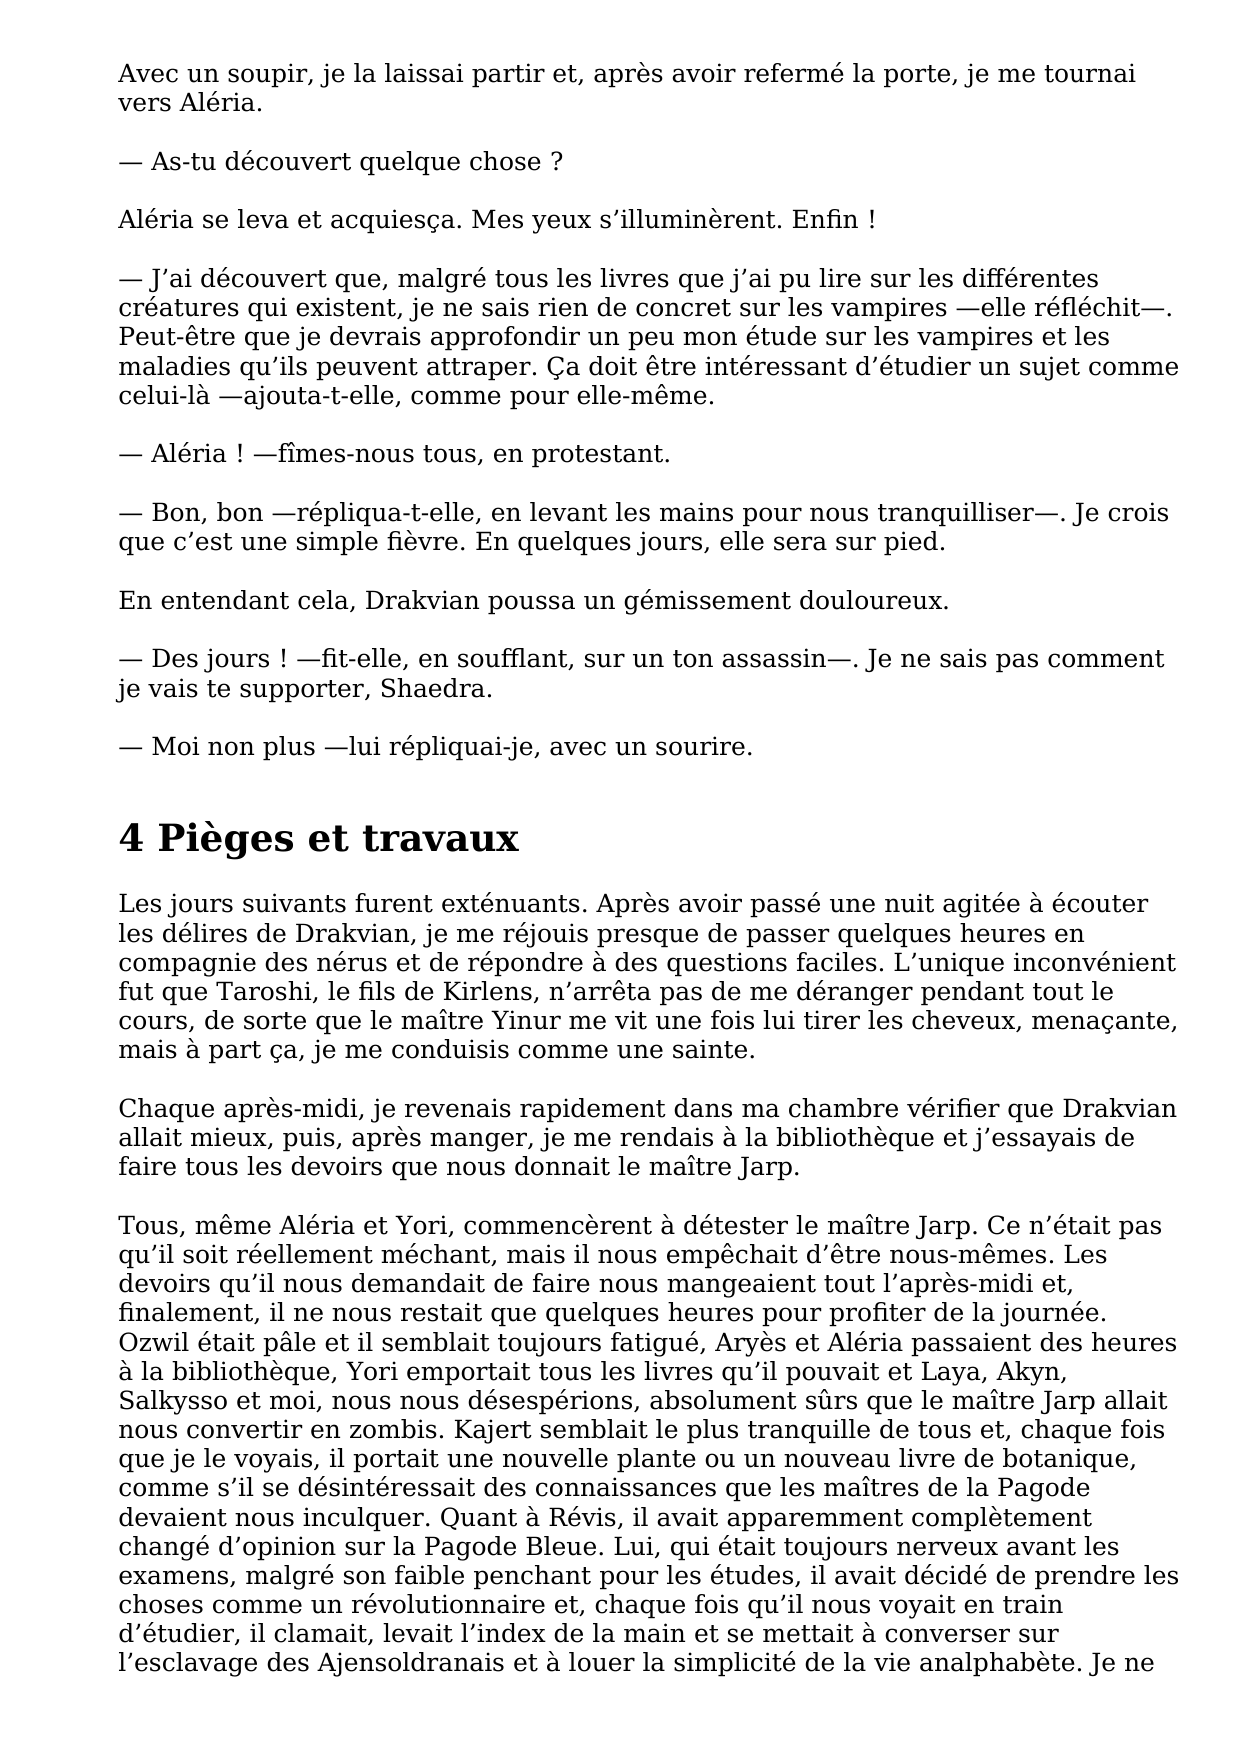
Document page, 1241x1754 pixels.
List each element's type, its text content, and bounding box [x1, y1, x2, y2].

text Les jours suivants furent exténuants. Après avoir passé une nuit agitée à écouter les délires de Drakvian, je me réjouis presque de passer quelques heures en compagnie des nérus et de répondre à des questions faciles. L’unique inconvénient fut que Taroshi, le fils de Kirlens, n’arrêta pas de me déranger pendant tout le cours, de sorte que le maître Yinur me vit une fois lui tirer les cheveux, menaçante, mais à part ça, je me conduisis comme une sainte. [118, 889, 1181, 1064]
text Tous, même Aléria et Yori, commencèrent à détester le maître Jarp. Ce n’était pas qu’il soit réellement méchant, mais il nous empêchait d’être nous-mêmes. Les devoirs qu’il nous demandait de faire nous mangeaient tout l’après-midi et, finalement, il ne nous restait que quelques heures pour profiter de la journée. Ozwil était pâle et il semblait toujours fatigué, Aryès et Aléria passaient des heures à la bibliothèque, Yori emportait tous les livres qu’il pouvait et Laya, Akyn, Salkysso et moi, nous nous désespérions, absolument sûrs que le maître Jarp allait nous convertir en zombis. Kajert semblait le plus tranquille de tous et, chaque fois que je le voyais, il portait une nouvelle plante ou un nouveau livre de botanique, comme s’il se désintéressait des connaissances que les maîtres de la Pagode devaient nous inculquer. Quant à Révis, il avait apparemment complètement changé d’opinion sur la Pagode Bleue. Lui, qui était toujours nerveux avant les examens, malgré son faible penchant pour les études, il avait décidé de prendre les choses comme un révolutionnaire et, chaque fois qu’il nous voyait en train d’étudier, il clamait, levait l’index de la main et se mettait à converser sur l’esclavage des Ajensoldranais et à louer la simplicité de la vie analphabète. Je ne [118, 1211, 1181, 1678]
text En entendant cela, Drakvian poussa un gémissement douloureux. [118, 586, 1181, 615]
subtitle 4 Pièges et travaux [118, 816, 1181, 860]
text Aléria se leva et acquiesça. Mes yeux s’illuminèrent. Enfin ! [118, 206, 1181, 235]
text — Bon, bon —répliqua-t-elle, en levant les mains pour nous tranquilliser—. Je crois que c’est une simple fièvre. En quelques jours, elle sera sur pied. [118, 498, 1181, 556]
text Avec un soupir, je la laissai partir et, après avoir refermé la porte, je me tournai vers Aléria. [118, 59, 1181, 117]
text — Moi non plus —lui répliquai-je, avec un sourire. [118, 732, 1181, 762]
text — Des jours ! —fit-elle, en soufflant, sur un ton assassin—. Je ne sais pas comment je vais te supporter, Shaedra. [118, 644, 1181, 703]
text — As-tu découvert quelque chose ? [118, 147, 1181, 176]
text — Aléria ! —fîmes-nous tous, en protestant. [118, 439, 1181, 469]
text — J’ai découvert que, malgré tous les livres que j’ai pu lire sur les différentes créatures qui existent, je ne sais rien de concret sur les vampires —elle réfléchit—. Peut-être que je devrais approfondir un peu mon étude sur les vampires et les maladies qu’ils peuvent attraper. Ça doit être intéressant d’étudier un sujet comme celui-là —ajouta-t-elle, comme pour elle-même. [118, 264, 1181, 410]
text Chaque après-midi, je revenais rapidement dans ma chambre vérifier que Drakvian allait mieux, puis, après manger, je me rendais à la bibliothèque et j’essayais de faire tous les devoirs que nous donnait le maître Jarp. [118, 1094, 1181, 1182]
